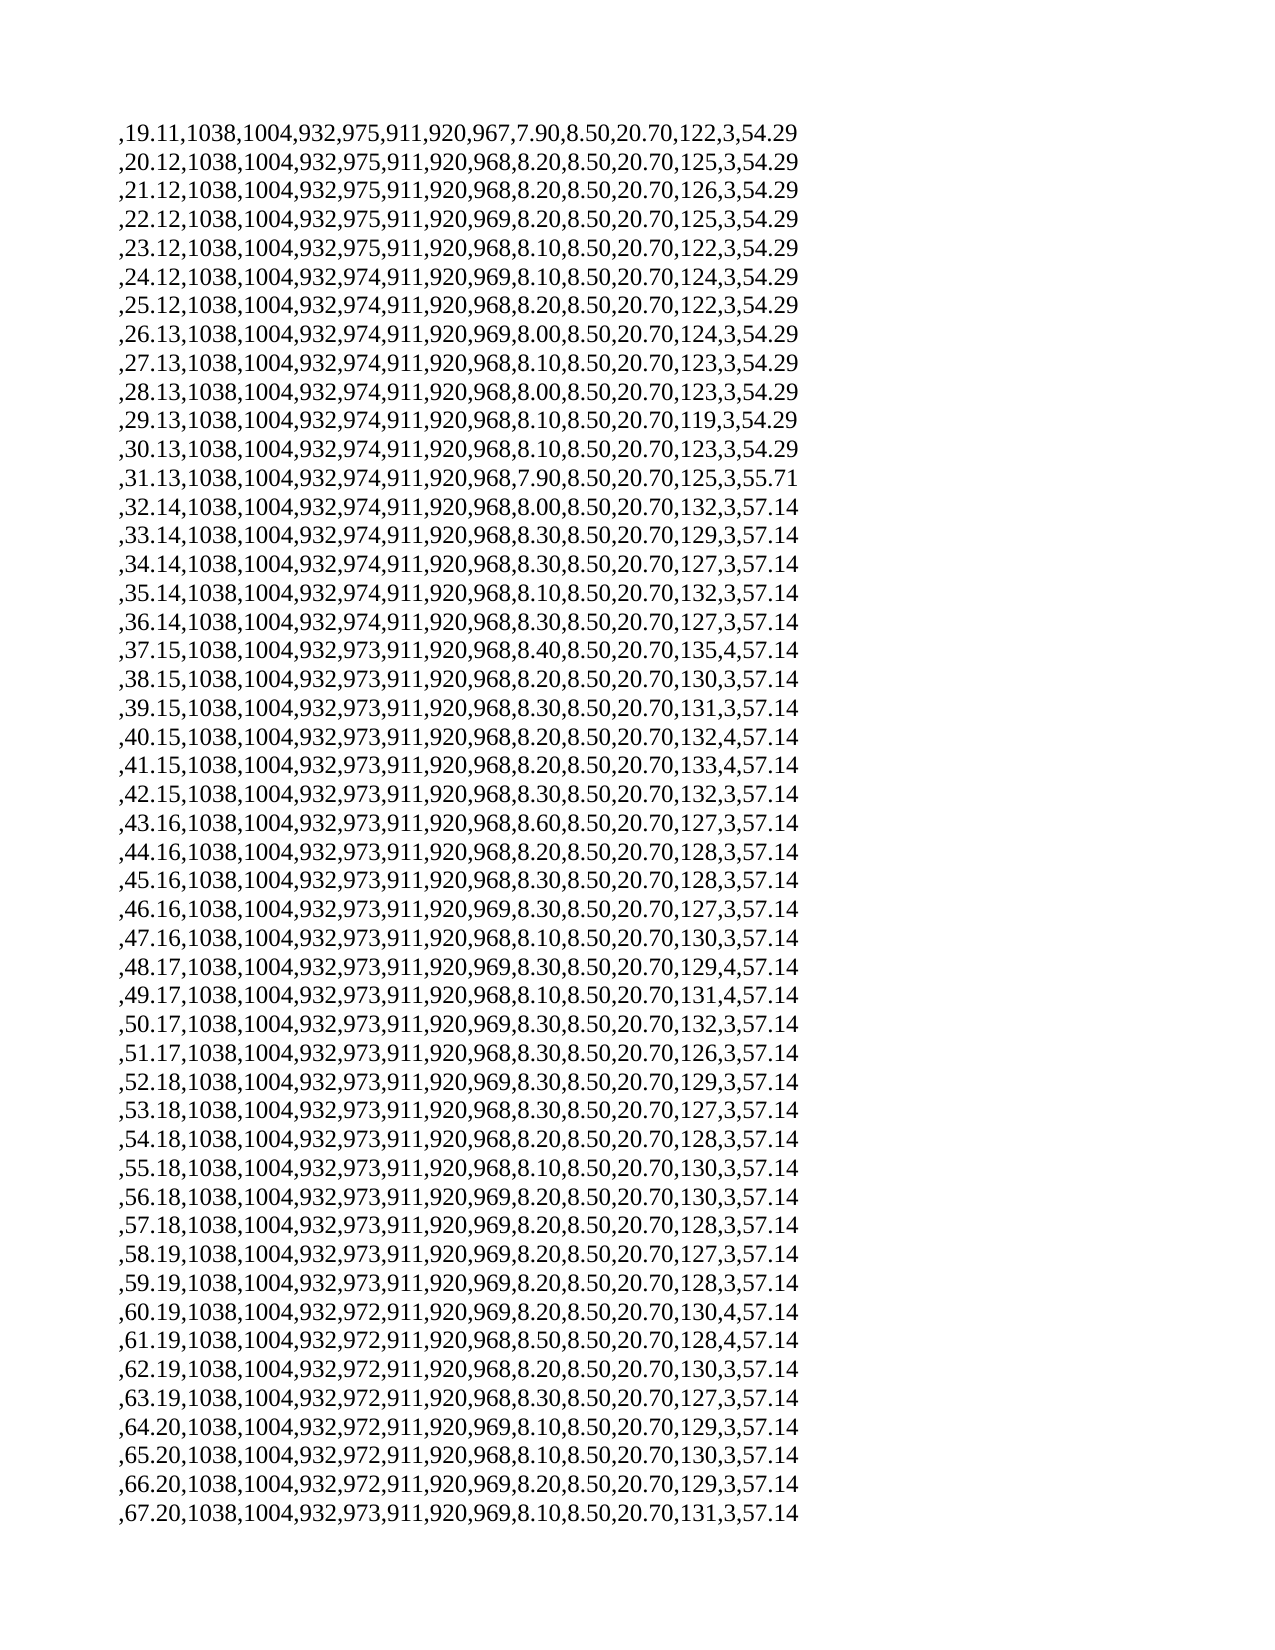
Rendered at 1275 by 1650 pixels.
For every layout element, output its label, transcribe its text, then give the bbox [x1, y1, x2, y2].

text ,64.20,1038,1004,932,972,911,920,969,8.10,8.50,20.70,129,3,57.14 [118, 1412, 1157, 1441]
text ,24.12,1038,1004,932,974,911,920,969,8.10,8.50,20.70,124,3,54.29 [118, 262, 1157, 291]
text ,44.16,1038,1004,932,973,911,920,968,8.20,8.50,20.70,128,3,57.14 [118, 837, 1157, 866]
text ,47.16,1038,1004,932,973,911,920,968,8.10,8.50,20.70,130,3,57.14 [118, 923, 1157, 952]
text ,66.20,1038,1004,932,972,911,920,969,8.20,8.50,20.70,129,3,57.14 [118, 1469, 1157, 1498]
text ,54.18,1038,1004,932,973,911,920,968,8.20,8.50,20.70,128,3,57.14 [118, 1124, 1157, 1153]
text ,27.13,1038,1004,932,974,911,920,968,8.10,8.50,20.70,123,3,54.29 [118, 348, 1157, 377]
text ,34.14,1038,1004,932,974,911,920,968,8.30,8.50,20.70,127,3,57.14 [118, 549, 1157, 578]
text ,29.13,1038,1004,932,974,911,920,968,8.10,8.50,20.70,119,3,54.29 [118, 406, 1157, 434]
text ,33.14,1038,1004,932,974,911,920,968,8.30,8.50,20.70,129,3,57.14 [118, 521, 1157, 549]
text ,62.19,1038,1004,932,972,911,920,968,8.20,8.50,20.70,130,3,57.14 [118, 1354, 1157, 1383]
text ,20.12,1038,1004,932,975,911,920,968,8.20,8.50,20.70,125,3,54.29 [118, 147, 1157, 176]
text ,60.19,1038,1004,932,972,911,920,969,8.20,8.50,20.70,130,4,57.14 [118, 1297, 1157, 1326]
text ,63.19,1038,1004,932,972,911,920,968,8.30,8.50,20.70,127,3,57.14 [118, 1383, 1157, 1412]
text ,38.15,1038,1004,932,973,911,920,968,8.20,8.50,20.70,130,3,57.14 [118, 664, 1157, 693]
text ,57.18,1038,1004,932,973,911,920,969,8.20,8.50,20.70,128,3,57.14 [118, 1211, 1157, 1239]
text ,31.13,1038,1004,932,974,911,920,968,7.90,8.50,20.70,125,3,55.71 [118, 463, 1157, 492]
text ,55.18,1038,1004,932,973,911,920,968,8.10,8.50,20.70,130,3,57.14 [118, 1153, 1157, 1182]
text ,61.19,1038,1004,932,972,911,920,968,8.50,8.50,20.70,128,4,57.14 [118, 1326, 1157, 1354]
text ,40.15,1038,1004,932,973,911,920,968,8.20,8.50,20.70,132,4,57.14 [118, 722, 1157, 751]
text ,21.12,1038,1004,932,975,911,920,968,8.20,8.50,20.70,126,3,54.29 [118, 176, 1157, 204]
text ,37.15,1038,1004,932,973,911,920,968,8.40,8.50,20.70,135,4,57.14 [118, 636, 1157, 664]
text ,39.15,1038,1004,932,973,911,920,968,8.30,8.50,20.70,131,3,57.14 [118, 693, 1157, 722]
text ,48.17,1038,1004,932,973,911,920,969,8.30,8.50,20.70,129,4,57.14 [118, 952, 1157, 981]
text ,22.12,1038,1004,932,975,911,920,969,8.20,8.50,20.70,125,3,54.29 [118, 204, 1157, 233]
text ,43.16,1038,1004,932,973,911,920,968,8.60,8.50,20.70,127,3,57.14 [118, 808, 1157, 837]
text ,65.20,1038,1004,932,972,911,920,968,8.10,8.50,20.70,130,3,57.14 [118, 1441, 1157, 1469]
text ,19.11,1038,1004,932,975,911,920,967,7.90,8.50,20.70,122,3,54.29 [118, 118, 1157, 147]
text ,30.13,1038,1004,932,974,911,920,968,8.10,8.50,20.70,123,3,54.29 [118, 434, 1157, 463]
text ,52.18,1038,1004,932,973,911,920,969,8.30,8.50,20.70,129,3,57.14 [118, 1067, 1157, 1096]
text ,41.15,1038,1004,932,973,911,920,968,8.20,8.50,20.70,133,4,57.14 [118, 751, 1157, 779]
text ,49.17,1038,1004,932,973,911,920,968,8.10,8.50,20.70,131,4,57.14 [118, 981, 1157, 1009]
text ,32.14,1038,1004,932,974,911,920,968,8.00,8.50,20.70,132,3,57.14 [118, 492, 1157, 521]
text ,67.20,1038,1004,932,973,911,920,969,8.10,8.50,20.70,131,3,57.14 [118, 1498, 1157, 1527]
text ,35.14,1038,1004,932,974,911,920,968,8.10,8.50,20.70,132,3,57.14 [118, 578, 1157, 607]
text ,46.16,1038,1004,932,973,911,920,969,8.30,8.50,20.70,127,3,57.14 [118, 894, 1157, 923]
text ,42.15,1038,1004,932,973,911,920,968,8.30,8.50,20.70,132,3,57.14 [118, 779, 1157, 808]
text ,59.19,1038,1004,932,973,911,920,969,8.20,8.50,20.70,128,3,57.14 [118, 1268, 1157, 1297]
text ,45.16,1038,1004,932,973,911,920,968,8.30,8.50,20.70,128,3,57.14 [118, 866, 1157, 894]
text ,23.12,1038,1004,932,975,911,920,968,8.10,8.50,20.70,122,3,54.29 [118, 233, 1157, 262]
text ,36.14,1038,1004,932,974,911,920,968,8.30,8.50,20.70,127,3,57.14 [118, 607, 1157, 636]
text ,58.19,1038,1004,932,973,911,920,969,8.20,8.50,20.70,127,3,57.14 [118, 1239, 1157, 1268]
text ,50.17,1038,1004,932,973,911,920,969,8.30,8.50,20.70,132,3,57.14 [118, 1009, 1157, 1038]
text ,26.13,1038,1004,932,974,911,920,969,8.00,8.50,20.70,124,3,54.29 [118, 319, 1157, 348]
text ,56.18,1038,1004,932,973,911,920,969,8.20,8.50,20.70,130,3,57.14 [118, 1182, 1157, 1211]
text ,51.17,1038,1004,932,973,911,920,968,8.30,8.50,20.70,126,3,57.14 [118, 1038, 1157, 1067]
text ,53.18,1038,1004,932,973,911,920,968,8.30,8.50,20.70,127,3,57.14 [118, 1096, 1157, 1124]
text ,28.13,1038,1004,932,974,911,920,968,8.00,8.50,20.70,123,3,54.29 [118, 377, 1157, 406]
text ,25.12,1038,1004,932,974,911,920,968,8.20,8.50,20.70,122,3,54.29 [118, 291, 1157, 319]
